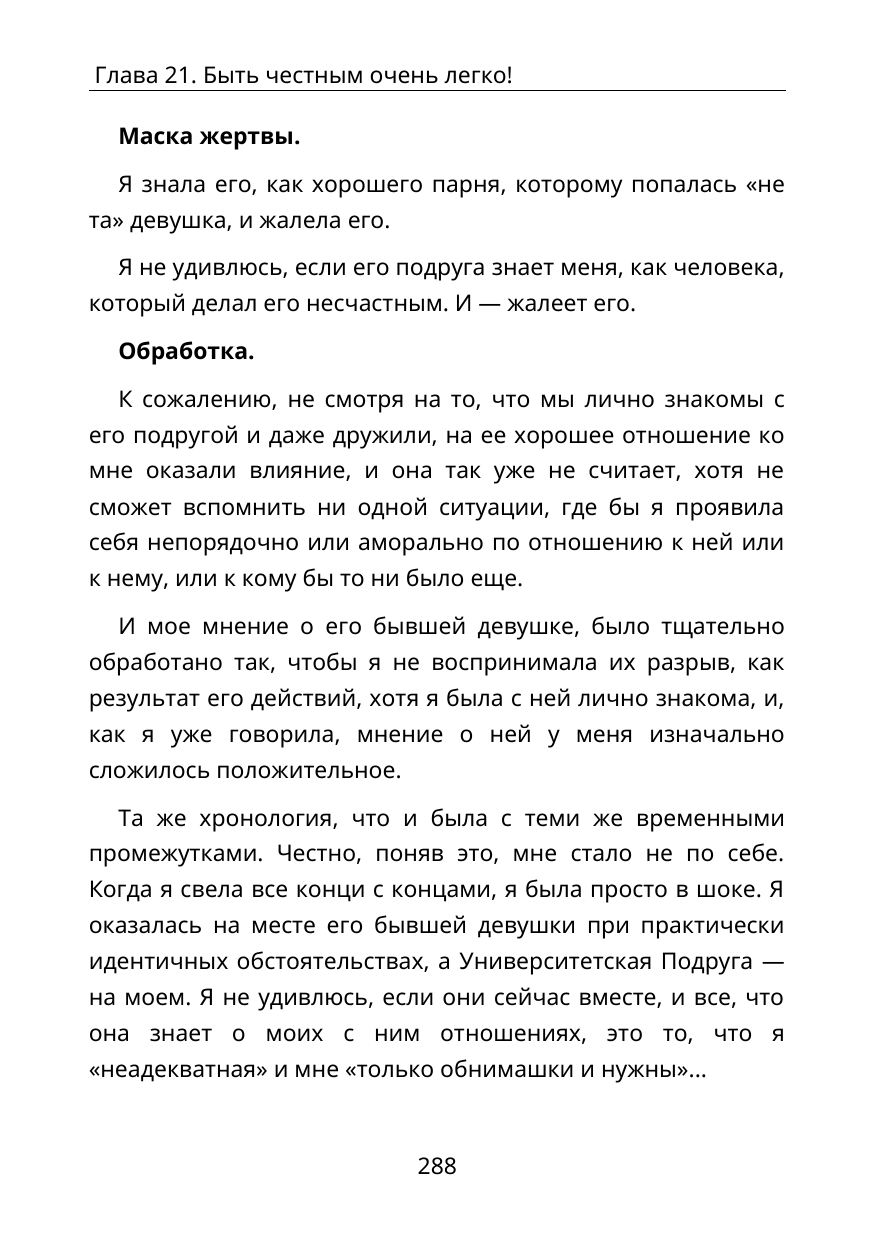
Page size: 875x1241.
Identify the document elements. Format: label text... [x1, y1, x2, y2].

text Та же хронология, что и была с теми же временными промежутками. Честно, поняв это, мне стало не по себе. Когда я свела все конци с концами, я была просто в шоке. Я оказалась на месте его бывшей девушки при практически идентичных обстоятельствах, а Университетская Подруга — на моем. Я не удивлюсь, если они сейчас вместе, и все, что она знает о моих с ним отношениях, это то, что я «неадекватная» и мне «только обнимашки и нужны»... [88, 801, 786, 1084]
text Я не удивлюсь, если его подруга знает меня, как человека, который делал его несчастным. И — жалеет его. [88, 251, 786, 318]
text Обработка. [88, 335, 786, 366]
text Маска жертвы. [88, 120, 786, 151]
text Я знала его, как хорошего парня, которому попалась «не та» девушка, и жалела его. [88, 168, 786, 235]
text И мое мнение о его бывшей девушке, было тщательно обработано так, чтобы я не воспринимала их разрыв, как результат его действий, хотя я была с ней лично знакома, и, как я уже говорила, мнение о ней у меня изначально сложилось положительное. [88, 610, 786, 785]
text К сожалению, не смотря на то, что мы лично знакомы с его подругой и даже дружили, на ее хорошее отношение ко мне оказали влияние, и она так уже не считает, хотя не сможет вспомнить ни одной ситуации, где бы я проявила себя непорядочно или аморально по отношению к ней или к нему, или к кому бы то ни было еще. [88, 383, 786, 593]
